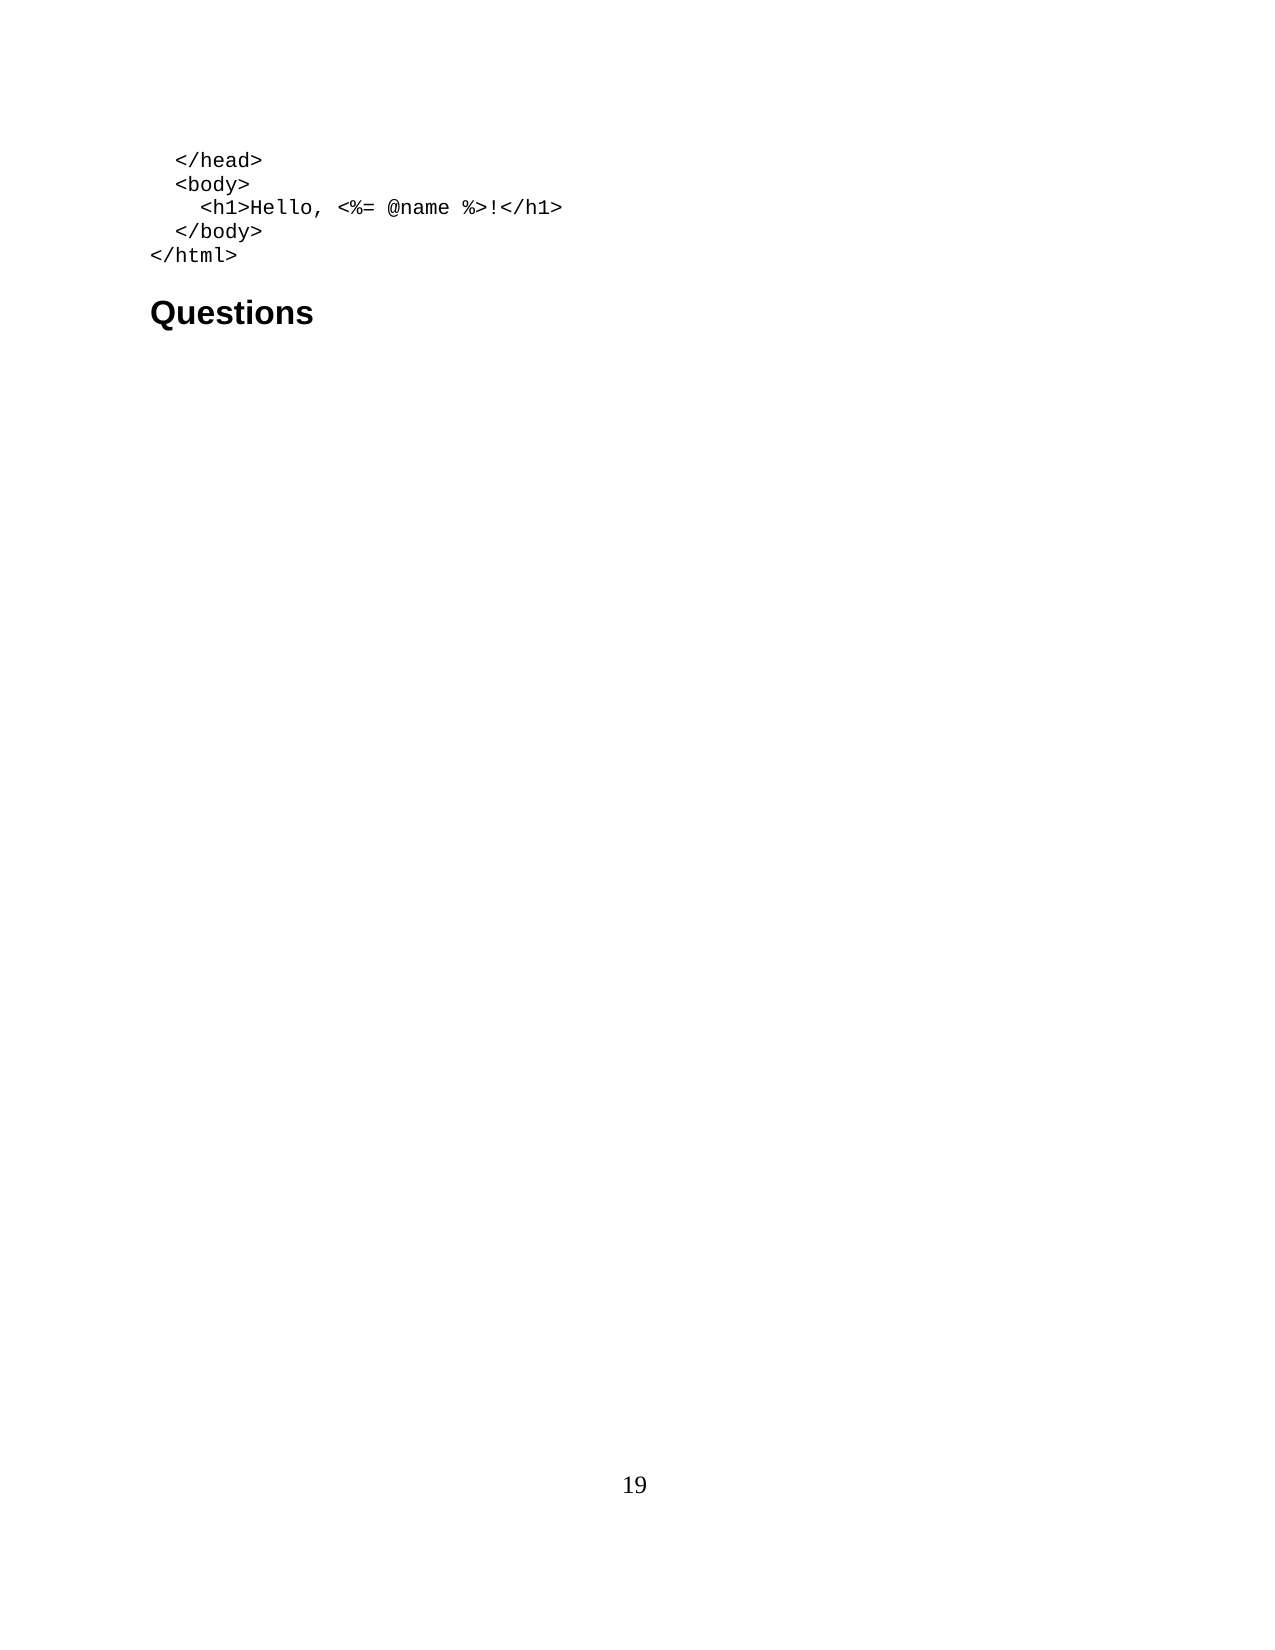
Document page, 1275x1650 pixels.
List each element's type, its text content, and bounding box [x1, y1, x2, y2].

text </head> [150, 150, 1125, 174]
text </html> [150, 244, 1125, 268]
subtitle Questions [150, 293, 1125, 332]
text <h1>Hello, <%= @name %>!</h1> [150, 197, 1125, 221]
text <body> [150, 174, 1125, 197]
text </body> [150, 221, 1125, 244]
